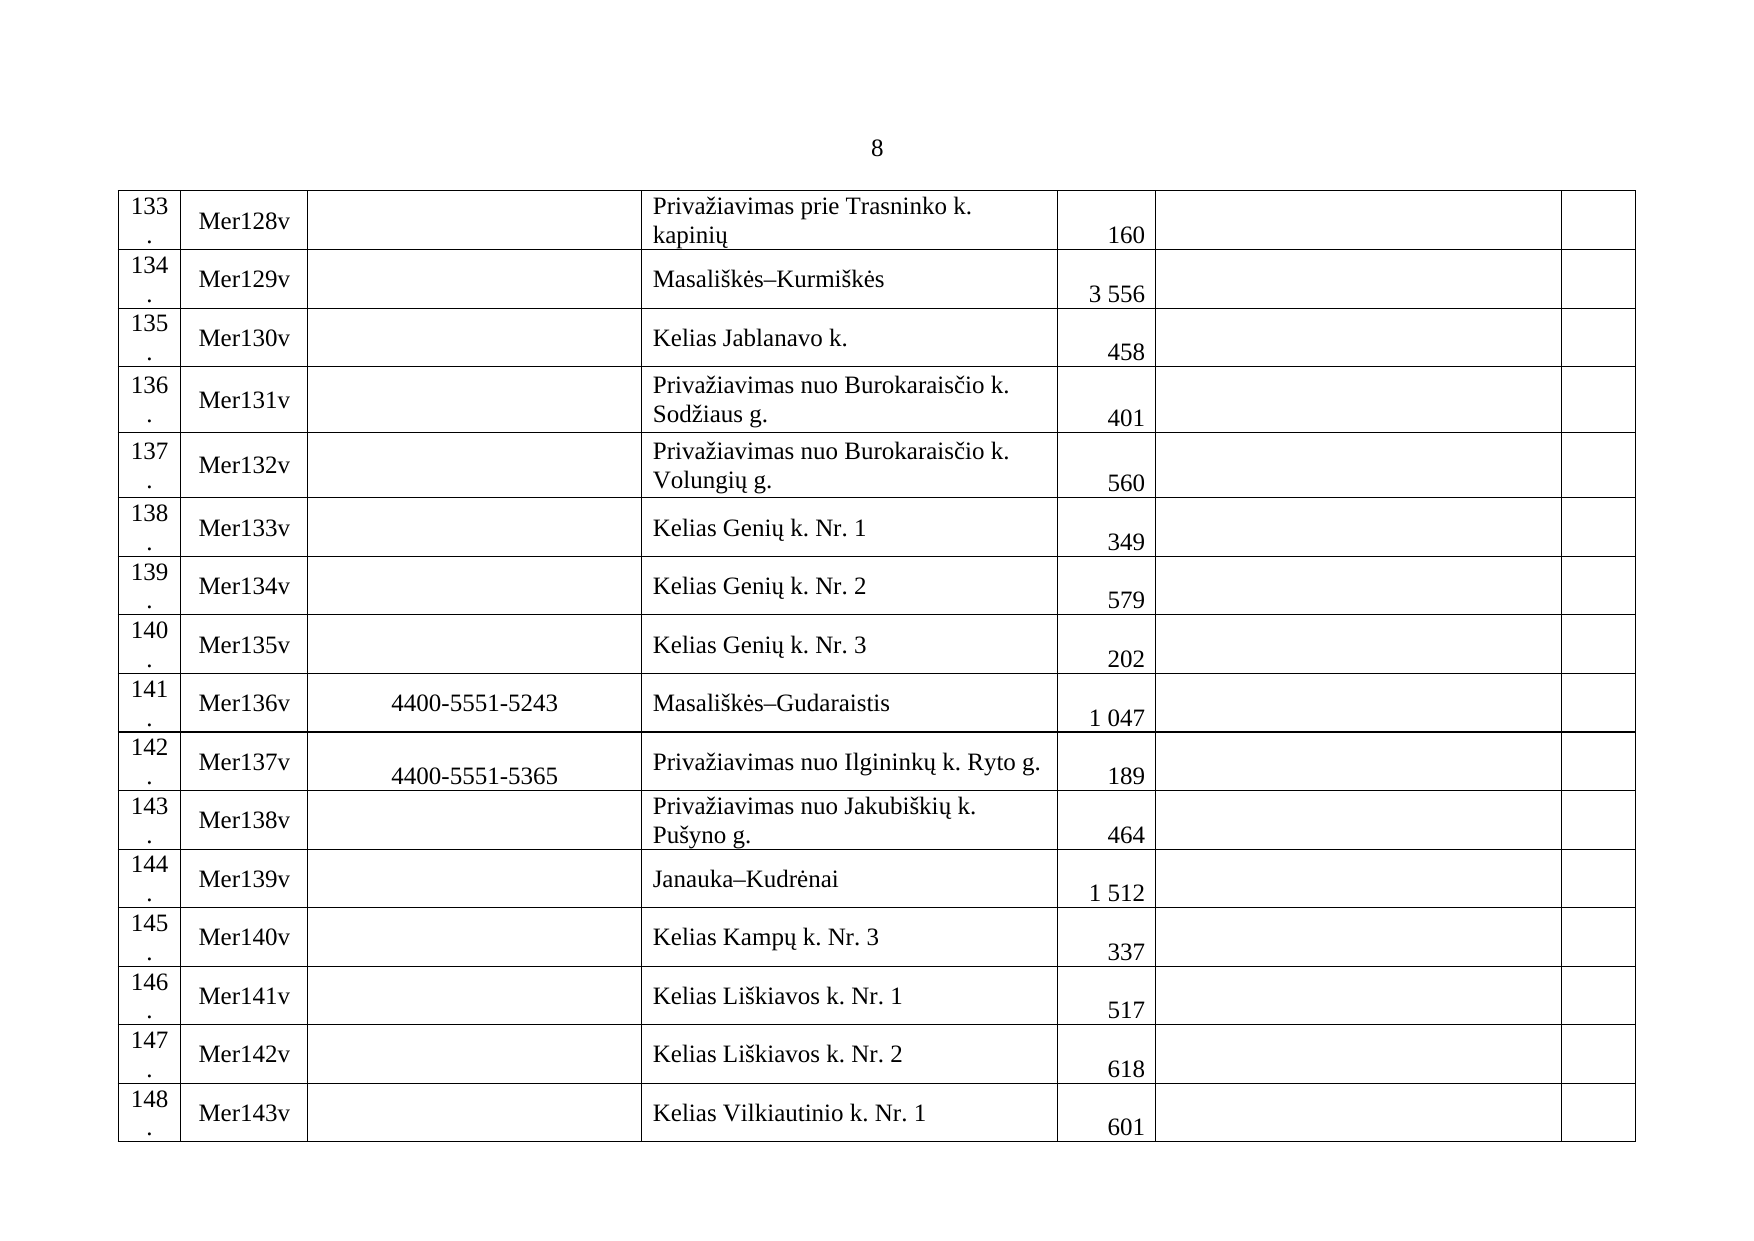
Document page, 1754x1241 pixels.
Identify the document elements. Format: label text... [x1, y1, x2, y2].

table_cell Masališkės–Kurmiškės [642, 250, 1057, 307]
table_cell [308, 1084, 641, 1141]
table_cell [308, 191, 641, 249]
table_cell Mer142v [181, 1025, 307, 1083]
table_cell Mer140v [181, 908, 307, 966]
table_cell 458 [1058, 309, 1155, 366]
table_cell Privažiavimas nuo Burokaraisčio k. Volungių g. [642, 433, 1057, 497]
table_cell 517 [1058, 967, 1155, 1024]
table_cell [1562, 309, 1635, 366]
table_cell [1156, 367, 1561, 432]
table_cell Mer141v [181, 967, 307, 1024]
table_cell Kelias Genių k. Nr. 3 [642, 615, 1057, 673]
table_cell Mer137v [181, 733, 307, 790]
table_cell Mer133v [181, 498, 307, 556]
table_cell 601 [1058, 1084, 1155, 1141]
table_cell [1156, 908, 1561, 966]
table_cell [1156, 615, 1561, 673]
table_cell 560 [1058, 433, 1155, 497]
table_cell Mer138v [181, 791, 307, 848]
table_cell [308, 433, 641, 497]
table_cell 136. [119, 367, 180, 432]
table_cell [308, 250, 641, 307]
table_cell [1562, 967, 1635, 1024]
table_cell [308, 967, 641, 1024]
table_cell 139. [119, 557, 180, 614]
table_cell Privažiavimas nuo Ilgininkų k. Ryto g. [642, 733, 1057, 790]
table_cell Mer134v [181, 557, 307, 614]
table_cell [1562, 1084, 1635, 1141]
table_cell [308, 615, 641, 673]
table_cell 138. [119, 498, 180, 556]
table_cell Mer136v [181, 674, 307, 731]
table_cell 189 [1058, 733, 1155, 790]
table_cell 464 [1058, 791, 1155, 848]
table_cell Janauka–Kudrėnai [642, 850, 1057, 907]
table_cell [1562, 557, 1635, 614]
table_cell [308, 309, 641, 366]
table_cell [1562, 250, 1635, 307]
table_cell [1156, 850, 1561, 907]
table_cell [308, 557, 641, 614]
table_cell 145. [119, 908, 180, 966]
table_cell 142. [119, 733, 180, 790]
table_cell [1156, 433, 1561, 497]
table_cell Privažiavimas nuo Burokaraisčio k. Sodžiaus g. [642, 367, 1057, 432]
table_cell [1562, 367, 1635, 432]
table_cell Kelias Genių k. Nr. 2 [642, 557, 1057, 614]
table_cell 135. [119, 309, 180, 366]
table_cell [1562, 791, 1635, 848]
table_cell 133. [119, 191, 180, 249]
table_cell [1562, 1025, 1635, 1083]
table_cell [1156, 1084, 1561, 1141]
table_cell 618 [1058, 1025, 1155, 1083]
table_cell [1156, 733, 1561, 790]
table_cell 140. [119, 615, 180, 673]
table_cell Mer130v [181, 309, 307, 366]
table_cell [1156, 498, 1561, 556]
table_cell 349 [1058, 498, 1155, 556]
table_cell [1562, 674, 1635, 731]
table_cell Mer139v [181, 850, 307, 907]
table_cell [308, 850, 641, 907]
table_cell Kelias Vilkiautinio k. Nr. 1 [642, 1084, 1057, 1141]
table_cell [1156, 191, 1561, 249]
table_cell [1562, 615, 1635, 673]
table_cell [1156, 250, 1561, 307]
table_cell [1156, 557, 1561, 614]
table_cell [1562, 850, 1635, 907]
table_cell [308, 908, 641, 966]
table_cell [1156, 1025, 1561, 1083]
table_cell 137. [119, 433, 180, 497]
table_cell [308, 1025, 641, 1083]
table_cell [1562, 433, 1635, 497]
table_cell Kelias Kampų k. Nr. 3 [642, 908, 1057, 966]
table_cell 579 [1058, 557, 1155, 614]
table_cell Mer128v [181, 191, 307, 249]
table_cell Mer135v [181, 615, 307, 673]
table_cell [308, 498, 641, 556]
table_cell 144. [119, 850, 180, 907]
table_cell [1562, 908, 1635, 966]
table_cell 146. [119, 967, 180, 1024]
table_cell Mer143v [181, 1084, 307, 1141]
table_cell 3 556 [1058, 250, 1155, 307]
table_cell Privažiavimas nuo Jakubiškių k. Pušyno g. [642, 791, 1057, 848]
table_cell 1 047 [1058, 674, 1155, 731]
table_cell Kelias Genių k. Nr. 1 [642, 498, 1057, 556]
table_cell Kelias Jablanavo k. [642, 309, 1057, 366]
table_cell [1562, 498, 1635, 556]
table_cell Mer131v [181, 367, 307, 432]
table_cell [308, 367, 641, 432]
table_cell [1156, 674, 1561, 731]
table_cell [1562, 191, 1635, 249]
table_cell 401 [1058, 367, 1155, 432]
table_cell 4400-5551-5365 [308, 733, 641, 790]
table_cell 160 [1058, 191, 1155, 249]
table_cell Privažiavimas prie Trasninko k. kapinių [642, 191, 1057, 249]
table_cell [1156, 309, 1561, 366]
table_cell [1156, 791, 1561, 848]
table_cell 337 [1058, 908, 1155, 966]
table_cell Kelias Liškiavos k. Nr. 1 [642, 967, 1057, 1024]
table_cell 148. [119, 1084, 180, 1141]
table_cell 134. [119, 250, 180, 307]
table_cell [1156, 967, 1561, 1024]
table_cell 141. [119, 674, 180, 731]
table_cell 1 512 [1058, 850, 1155, 907]
table_cell 143. [119, 791, 180, 848]
table_cell Mer132v [181, 433, 307, 497]
table_cell 202 [1058, 615, 1155, 673]
table_cell [1562, 733, 1635, 790]
table_cell 147. [119, 1025, 180, 1083]
table_cell Kelias Liškiavos k. Nr. 2 [642, 1025, 1057, 1083]
table_cell Mer129v [181, 250, 307, 307]
table_cell Masališkės–Gudaraistis [642, 674, 1057, 731]
table_cell [308, 791, 641, 848]
table_cell 4400-5551-5243 [308, 674, 641, 731]
